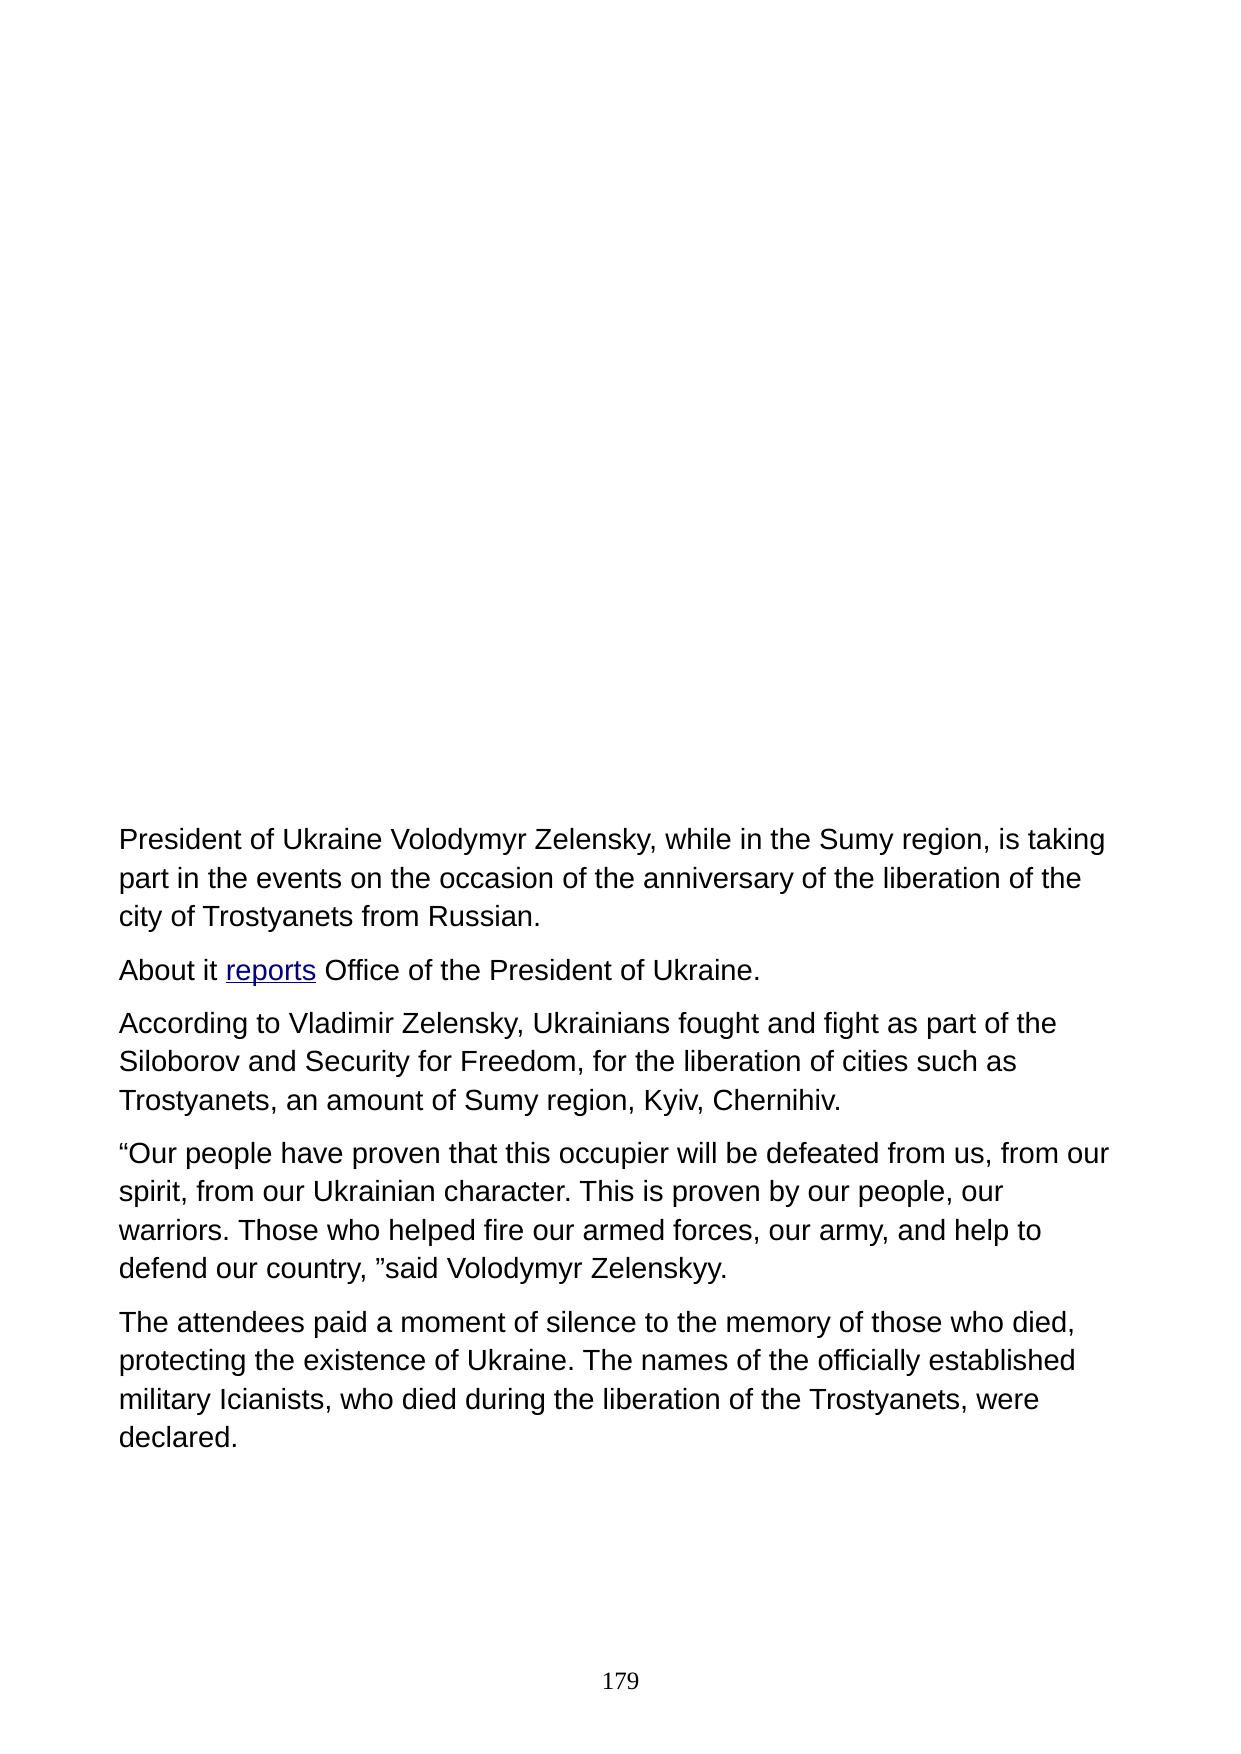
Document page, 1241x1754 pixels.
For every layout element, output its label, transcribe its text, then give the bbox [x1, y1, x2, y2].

text According to Vladimir Zelensky, Ukrainians fought and fight as part of the Siloborov and Security for Freedom, for the liberation of cities such as Trostyanets, an amount of Sumy region, Kyiv, Chernihiv. [118, 1006, 1122, 1116]
text President of Ukraine Volodymyr Zelensky, while in the Sumy region, is taking part in the events on the occasion of the anniversary of the liberation of the city of Trostyanets from Russian. [118, 118, 1122, 933]
text “Our people have proven that this occupier will be defeated from us, from our spirit, from our Ukrainian character. This is proven by our people, our warriors. Those who helped fire our armed forces, our army, and help to defend our country, ”said Volodymyr Zelenskyy. [118, 1136, 1122, 1285]
text About it reports Office of the President of Ukraine. [118, 953, 1122, 986]
text The attendees paid a moment of silence to the memory of those who died, protecting the existence of Ukraine. The names of the officially established military Icianists, who died during the liberation of the Trostyanets, were declared. [118, 1305, 1122, 1454]
